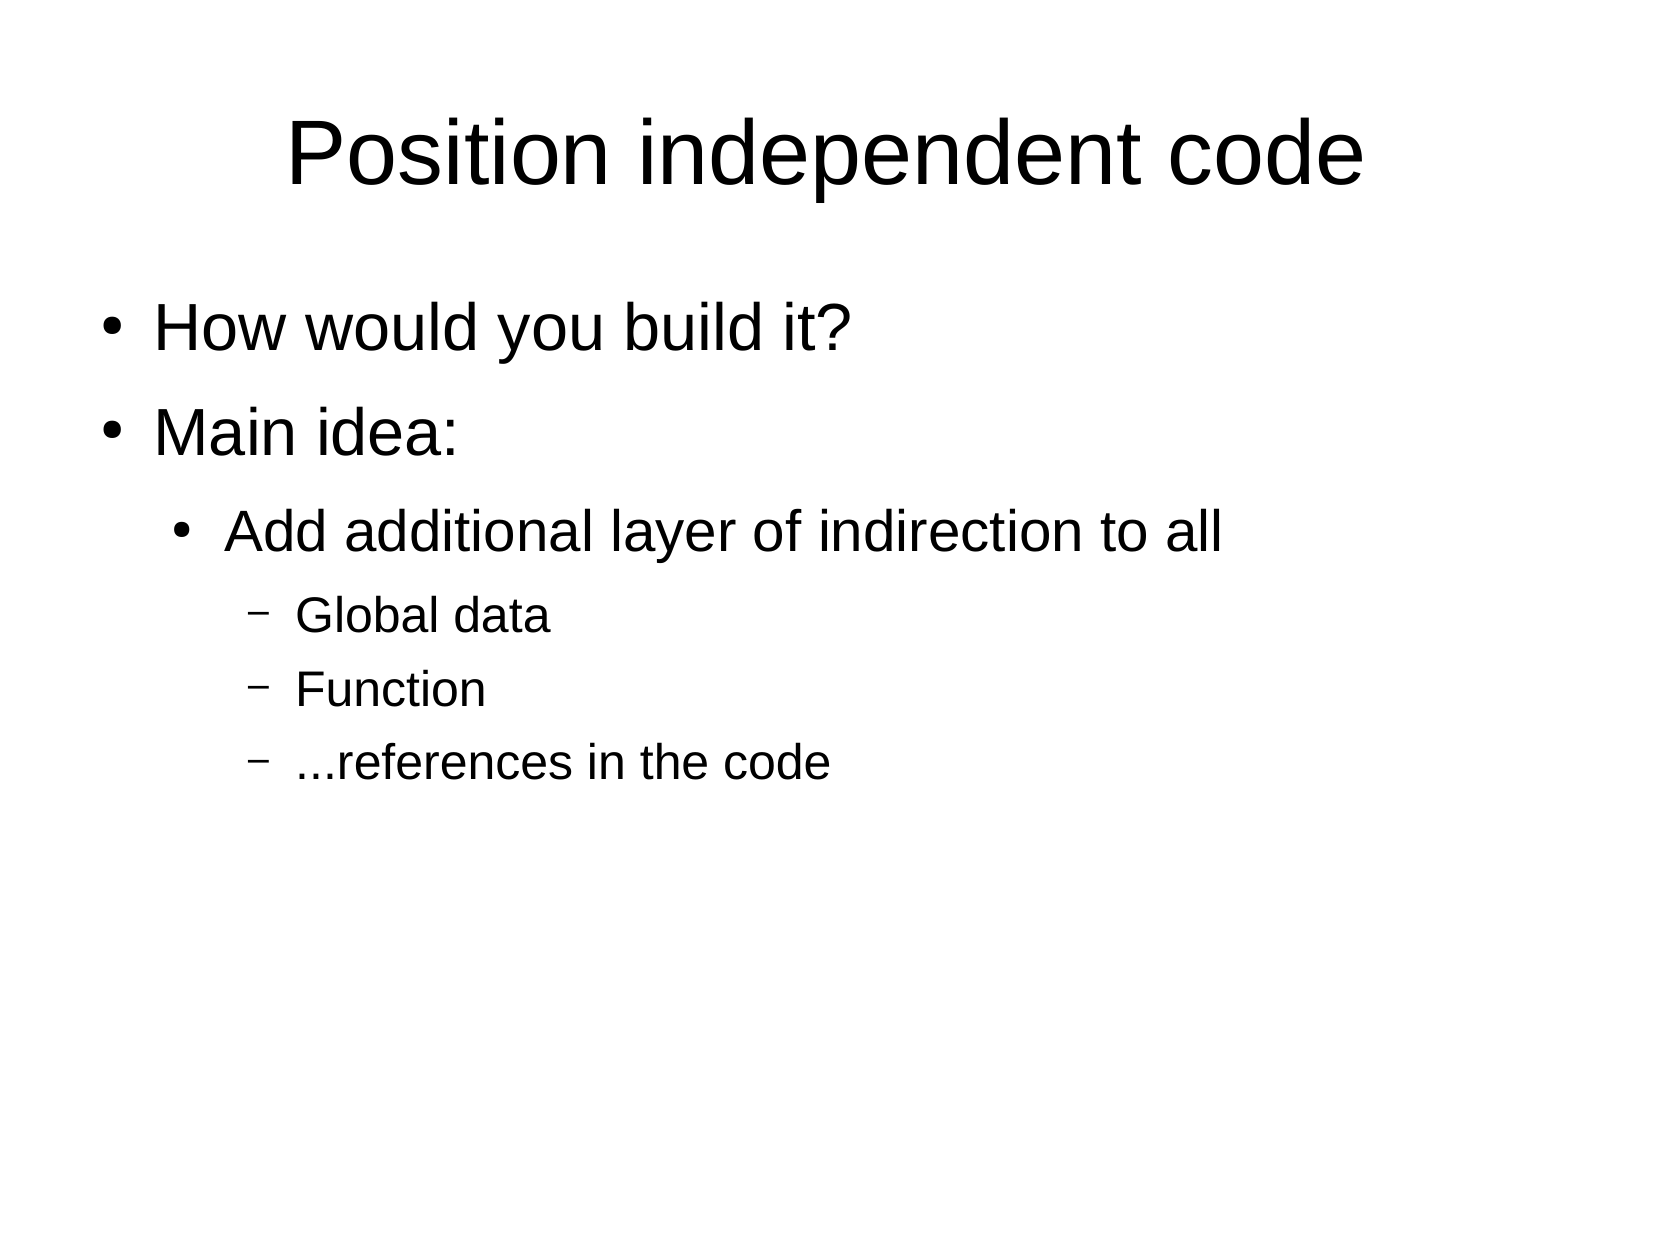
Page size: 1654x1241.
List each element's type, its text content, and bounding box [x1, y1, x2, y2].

list How would you build it? Main idea: Add additional layer of indirection to all Global data Function ...references in the code [82, 290, 1571, 1010]
title Position independent code [82, 49, 1571, 257]
